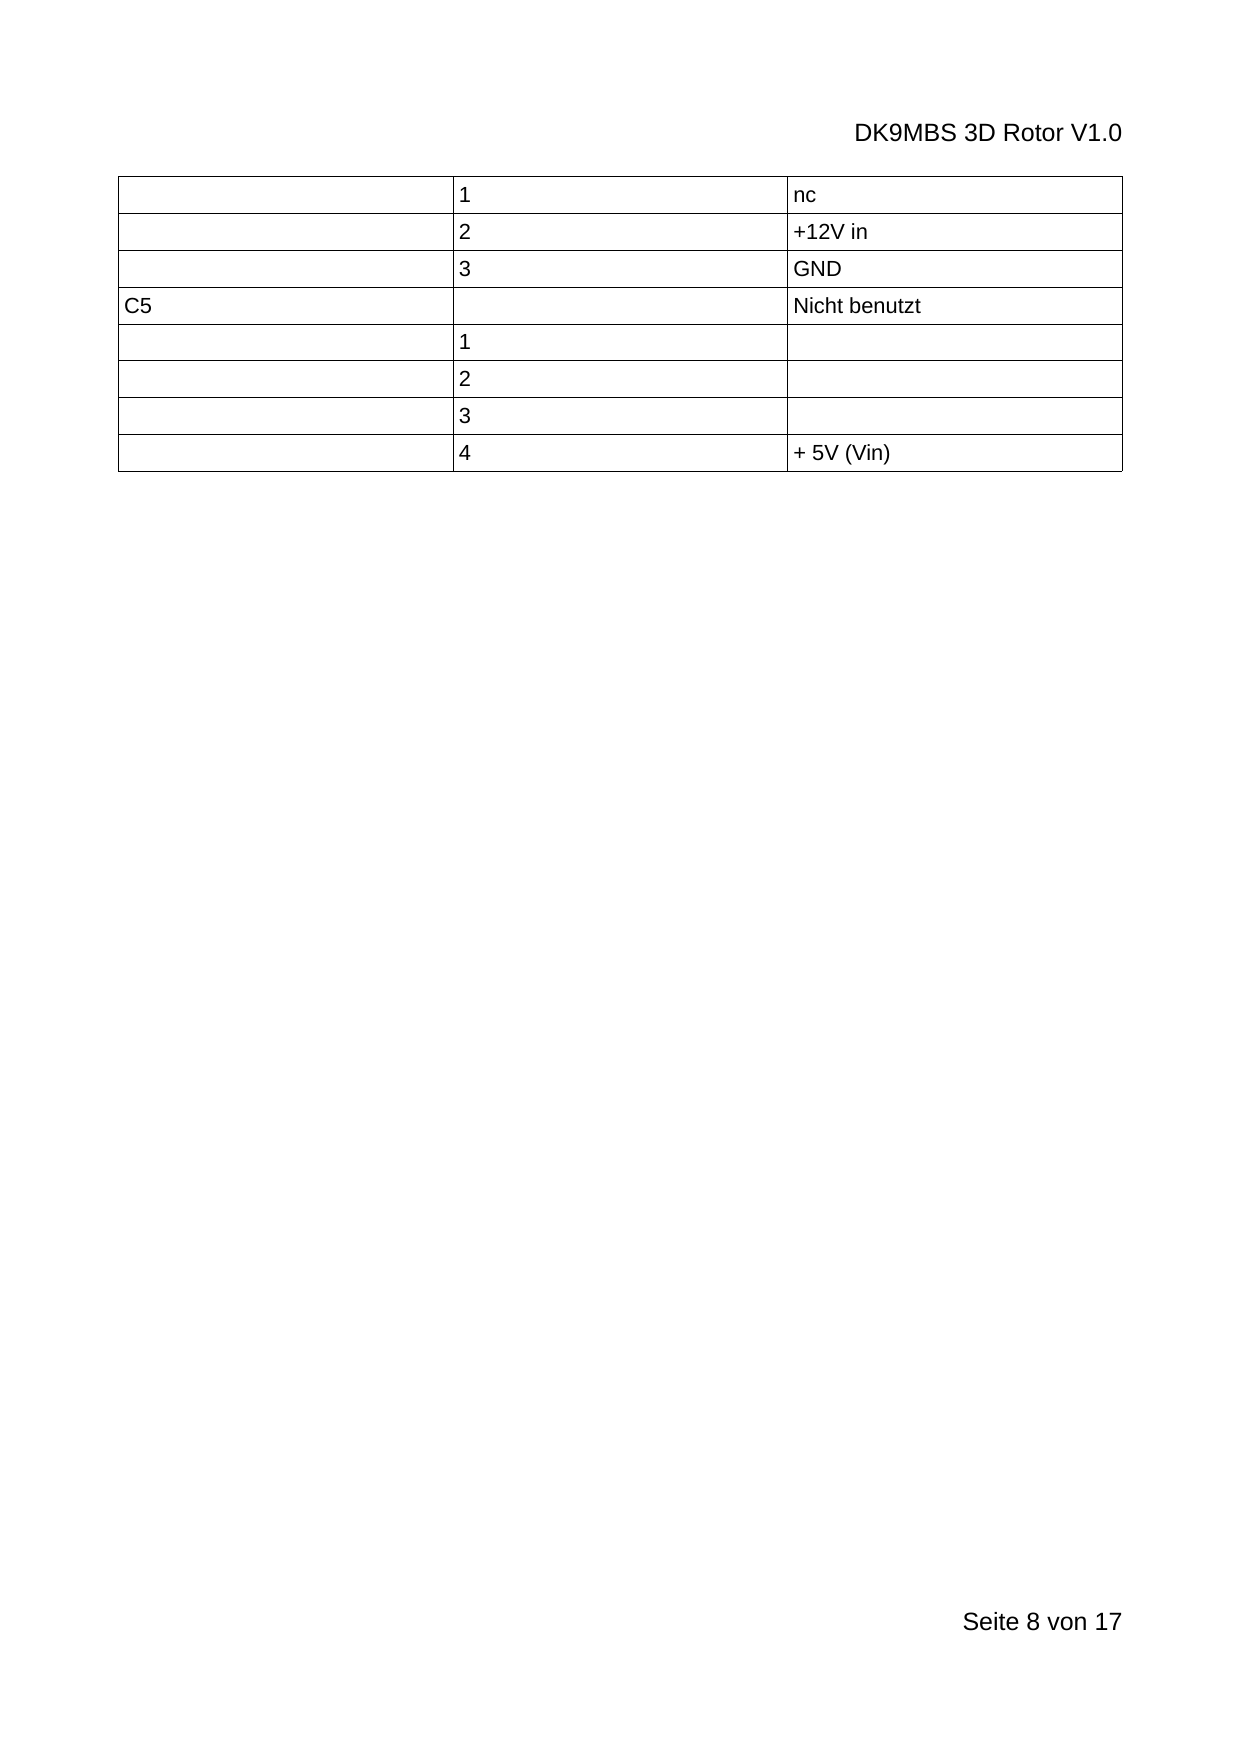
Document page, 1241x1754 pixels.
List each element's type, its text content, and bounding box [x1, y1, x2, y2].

table_cell [119, 325, 453, 360]
table_cell C5 [119, 288, 453, 323]
table_cell 3 [454, 251, 787, 287]
table_cell [788, 398, 1122, 434]
table_cell [119, 435, 453, 471]
table_cell 4 [454, 435, 787, 471]
table_cell [788, 361, 1122, 397]
table_cell 2 [454, 361, 787, 397]
table_cell [119, 398, 453, 434]
table_cell [119, 177, 453, 213]
table_cell [119, 214, 453, 250]
table_cell 3 [454, 398, 787, 434]
table_cell Nicht benutzt [788, 288, 1122, 323]
table_cell [454, 288, 787, 323]
table_cell nc [788, 177, 1122, 213]
table_cell 1 [454, 325, 787, 360]
table_cell [119, 251, 453, 287]
table_cell + 5V (Vin) [788, 435, 1122, 471]
table_cell 2 [454, 214, 787, 250]
table_cell [788, 325, 1122, 360]
table_cell +12V in [788, 214, 1122, 250]
table_cell 1 [454, 177, 787, 213]
table_cell [119, 361, 453, 397]
table_cell GND [788, 251, 1122, 287]
